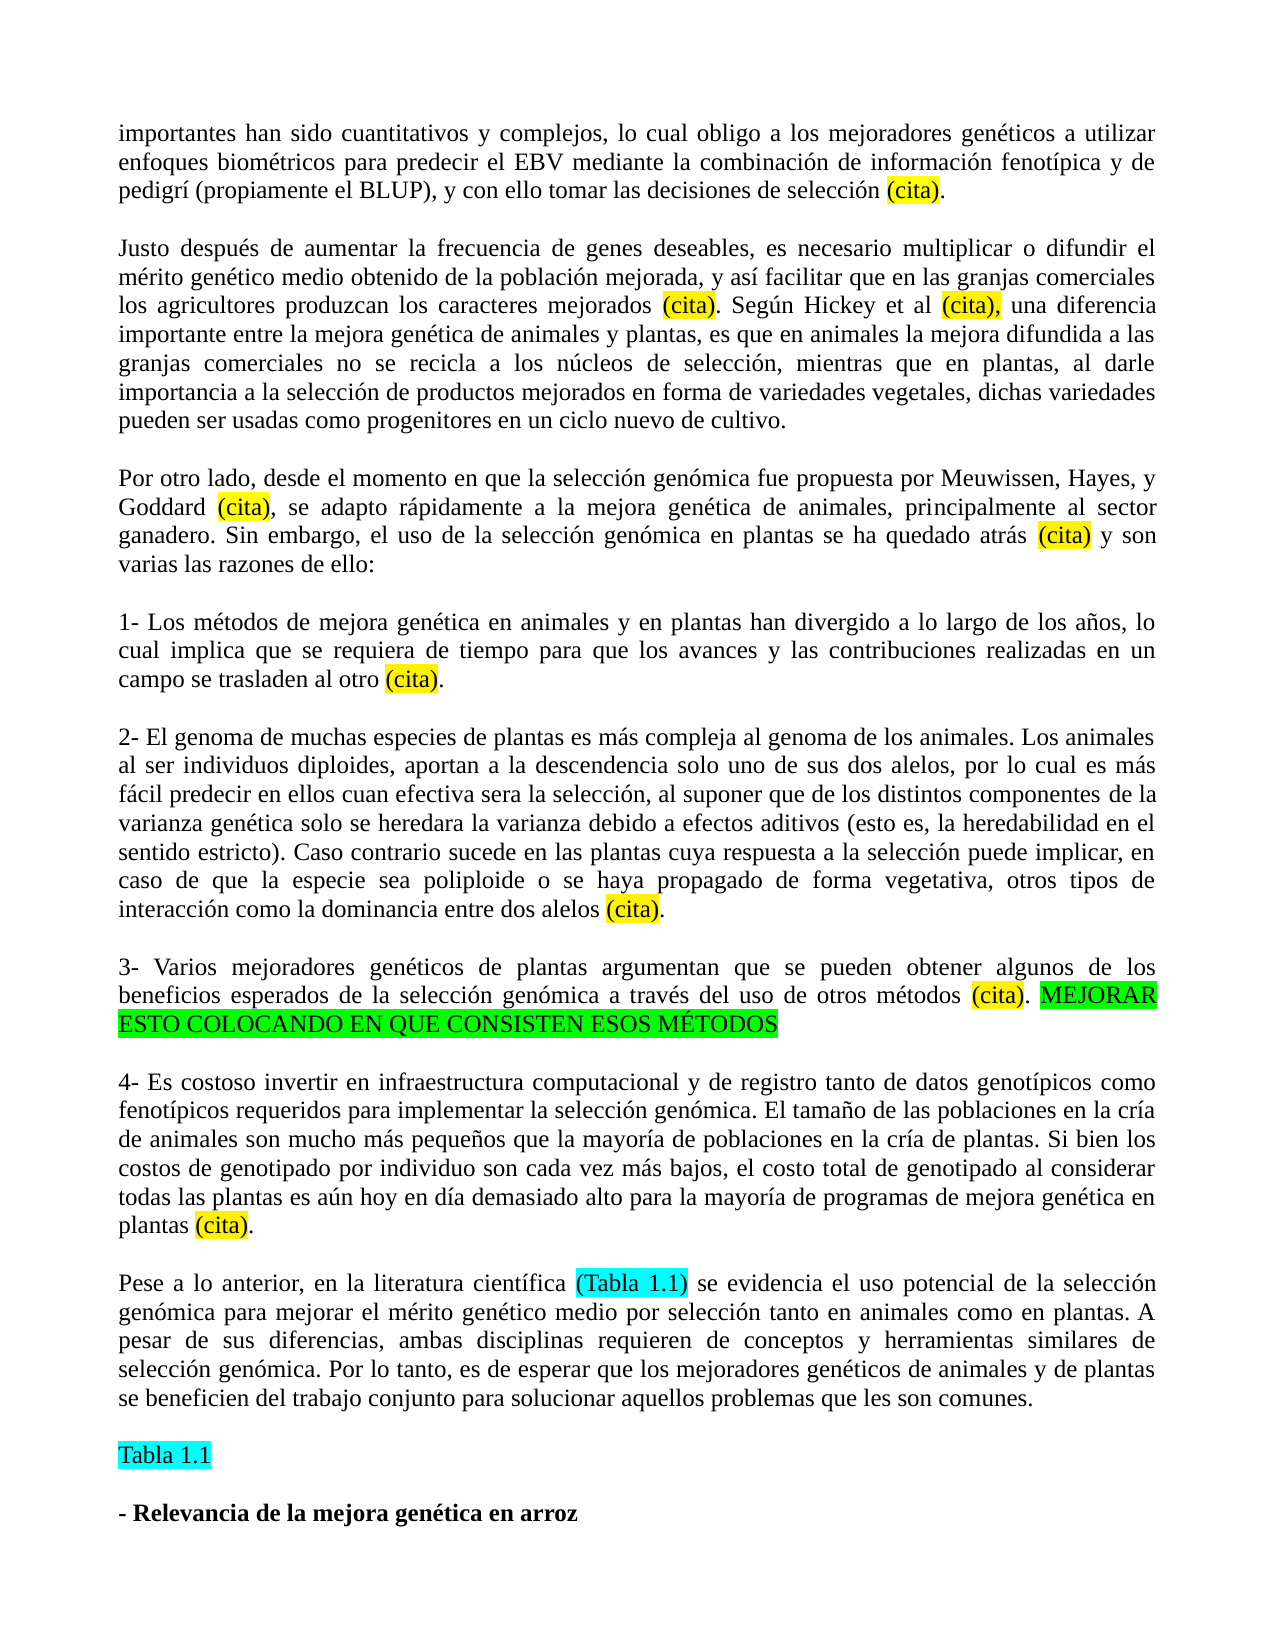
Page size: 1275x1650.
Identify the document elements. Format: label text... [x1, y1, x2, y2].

text 2- El genoma de muchas especies de plantas es más compleja al genoma de los animales. Los animales al ser individuos diploides, aportan a la descendencia solo uno de sus dos alelos, por lo cual es más fácil predecir en ellos cuan efectiva sera la selección, al suponer que de los distintos componentes de la varianza genética solo se heredara la varianza debido a efectos aditivos (esto es, la heredabilidad en el sentido estricto). Caso contrario sucede en las plantas cuya respuesta a la selección puede implicar, en caso de que la especie sea poliploide o se haya propagado de forma vegetativa, otros tipos de interacción como la dominancia entre dos alelos (cita). [118, 722, 1157, 923]
text 1- Los métodos de mejora genética en animales y en plantas han divergido a lo largo de los años, lo cual implica que se requiera de tiempo para que los avances y las contribuciones realizadas en un campo se trasladen al otro (cita). [118, 607, 1157, 693]
text Por otro lado, desde el momento en que la selección genómica fue propuesta por Meuwissen, Hayes, y Goddard (cita), se adapto rápidamente a la mejora genética de animales, principalmente al sector ganadero. Sin embargo, el uso de la selección genómica en plantas se ha quedado atrás (cita) y son varias las razones de ello: [118, 463, 1157, 578]
text - Relevancia de la mejora genética en arroz [118, 1498, 1157, 1527]
text Pese a lo anterior, en la literatura científica (Tabla 1.1) se evidencia el uso potencial de la selección genómica para mejorar el mérito genético medio por selección tanto en animales como en plantas. A pesar de sus diferencias, ambas disciplinas requieren de conceptos y herramientas similares de selección genómica. Por lo tanto, es de esperar que los mejoradores genéticos de animales y de plantas se beneficien del trabajo conjunto para solucionar aquellos problemas que les son comunes. [118, 1268, 1157, 1412]
text importantes han sido cuantitativos y complejos, lo cual obligo a los mejoradores genéticos a utilizar enfoques biométricos para predecir el EBV mediante la combinación de información fenotípica y de pedigrí (propiamente el BLUP), y con ello tomar las decisiones de selección (cita). [118, 118, 1157, 204]
text Tabla 1.1 [118, 1441, 1157, 1469]
text Justo después de aumentar la frecuencia de genes deseables, es necesario multiplicar o difundir el mérito genético medio obtenido de la población mejorada, y así facilitar que en las granjas comerciales los agricultores produzcan los caracteres mejorados (cita). Según Hickey et al (cita), una diferencia importante entre la mejora genética de animales y plantas, es que en animales la mejora difundida a las granjas comerciales no se recicla a los núcleos de selección, mientras que en plantas, al darle importancia a la selección de productos mejorados en forma de variedades vegetales, dichas variedades pueden ser usadas como progenitores en un ciclo nuevo de cultivo. [118, 233, 1157, 434]
text 4- Es costoso invertir en infraestructura computacional y de registro tanto de datos genotípicos como fenotípicos requeridos para implementar la selección genómica. El tamaño de las poblaciones en la cría de animales son mucho más pequeños que la mayoría de poblaciones en la cría de plantas. Si bien los costos de genotipado por individuo son cada vez más bajos, el costo total de genotipado al considerar todas las plantas es aún hoy en día demasiado alto para la mayoría de programas de mejora genética en plantas (cita). [118, 1067, 1157, 1239]
text 3- Varios mejoradores genéticos de plantas argumentan que se pueden obtener algunos de los beneficios esperados de la selección genómica a través del uso de otros métodos (cita). MEJORAR ESTO COLOCANDO EN QUE CONSISTEN ESOS MÉTODOS [118, 952, 1157, 1038]
